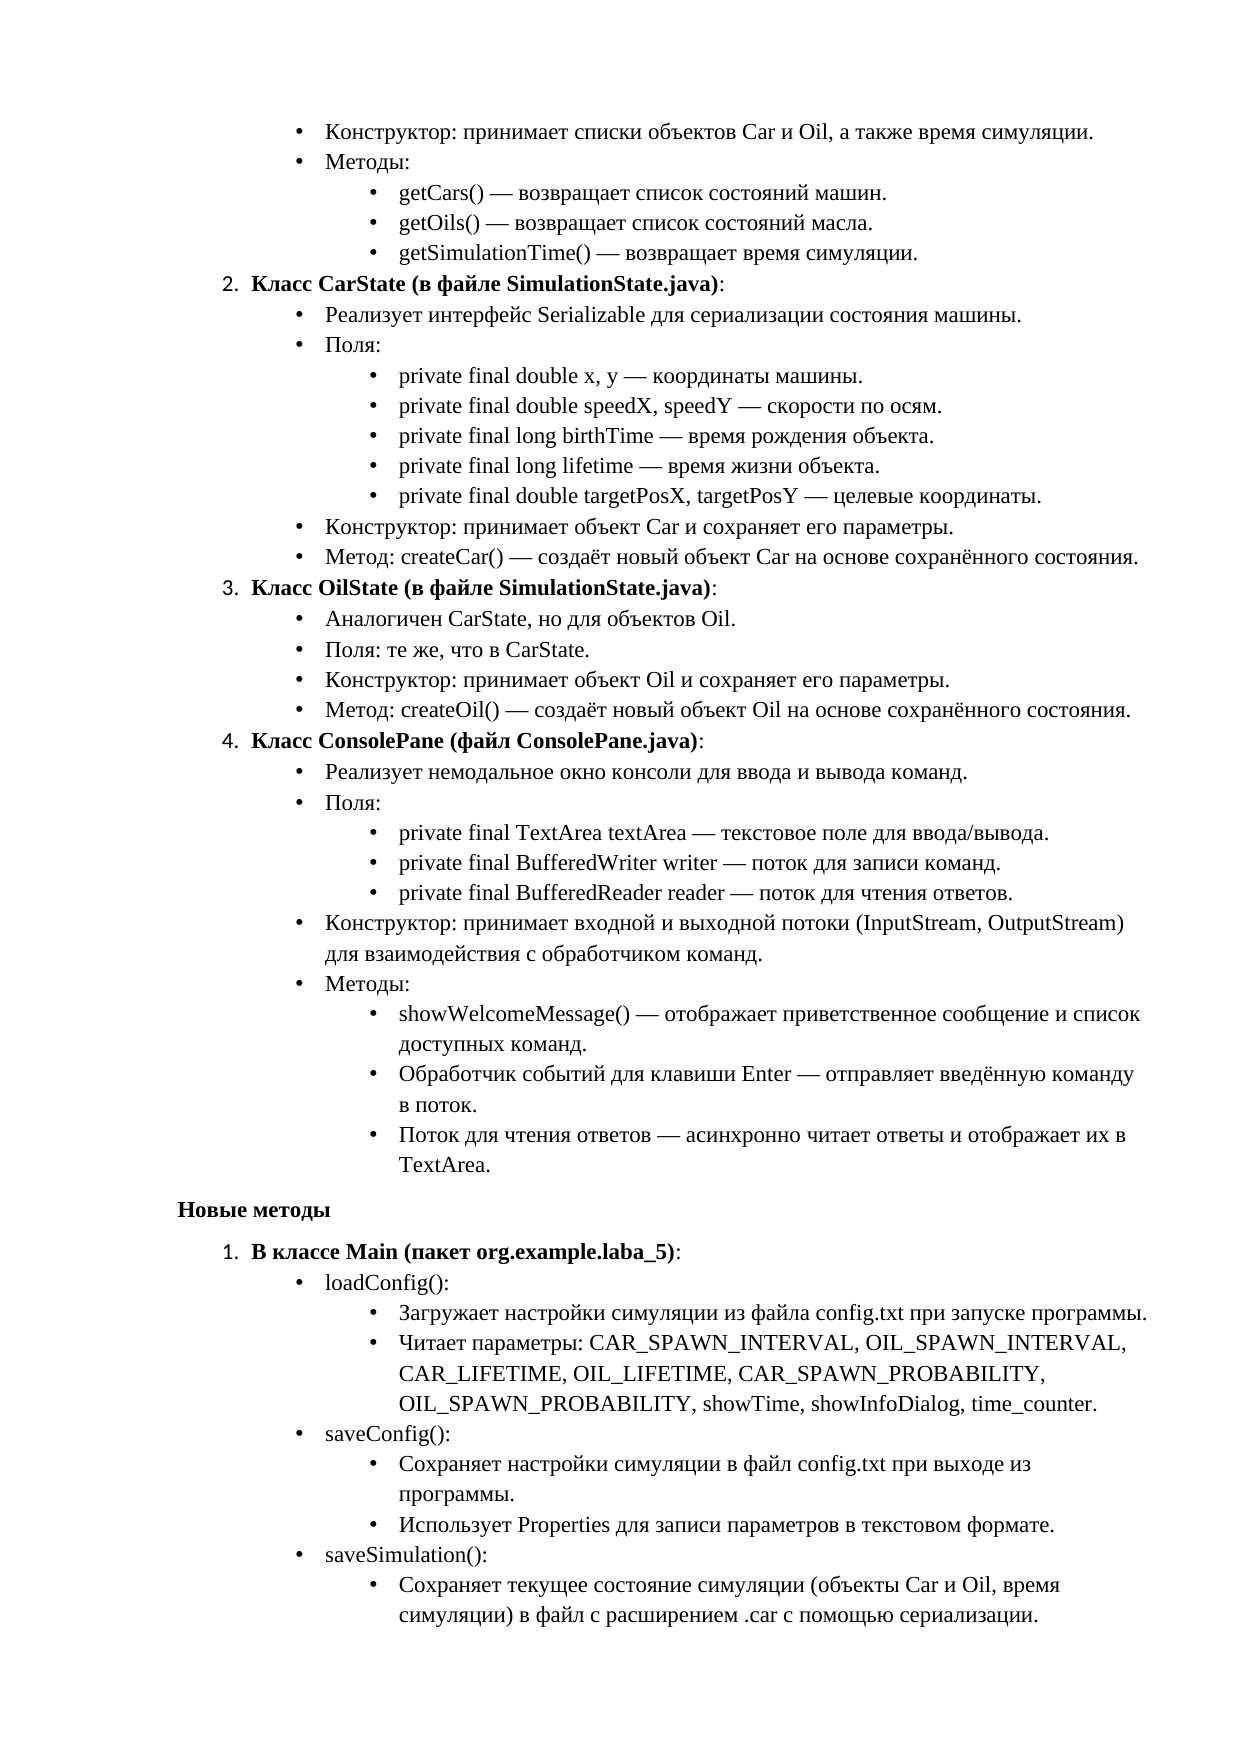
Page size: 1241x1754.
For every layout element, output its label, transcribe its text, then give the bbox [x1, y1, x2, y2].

list Загружает настройки симуляции из файла config.txt при запуске программы. [369, 1299, 1152, 1326]
list Поля: те же, что в CarState. [295, 636, 1152, 662]
list Поля: [295, 332, 1152, 358]
list Класс CarState (в файле SimulationState.java): [222, 269, 1152, 297]
list getSimulationTime() — возвращает время симуляции. [369, 239, 1152, 265]
list Методы: [295, 970, 1152, 996]
list Читает параметры: CAR_SPAWN_INTERVAL, OIL_SPAWN_INTERVAL, CAR_LIFETIME, OIL_LIFETIME, CAR_SPAWN_PROBABILITY, OIL_SPAWN_PROBABILITY, showTime, showInfoDialog, time_counter. [369, 1329, 1152, 1416]
list private final BufferedReader reader — поток для чтения ответов. [369, 879, 1152, 906]
list getOils() — возвращает список состояний масла. [369, 209, 1152, 235]
list Использует Properties для записи параметров в текстовом формате. [369, 1511, 1152, 1537]
list private final long lifetime — время жизни объекта. [369, 452, 1152, 479]
list Конструктор: принимает объект Oil и сохраняет его параметры. [295, 666, 1152, 692]
list showWelcomeMessage() — отображает приветственное сообщение и список доступных команд. [369, 1000, 1152, 1057]
list Конструктор: принимает списки объектов Car и Oil, а также время симуляции. [295, 118, 1152, 144]
list Методы: [295, 148, 1152, 175]
list private final BufferedWriter writer — поток для записи команд. [369, 849, 1152, 875]
list private final TextArea textArea — текстовое поле для ввода/вывода. [369, 819, 1152, 845]
list Конструктор: принимает входной и выходной потоки (InputStream, OutputStream) для взаимодействия с обработчиком команд. [295, 909, 1152, 966]
list Аналогичен CarState, но для объектов Oil. [295, 605, 1152, 632]
list Конструктор: принимает объект Car и сохраняет его параметры. [295, 513, 1152, 539]
list В классе Main (пакет org.example.laba_5): [222, 1237, 1152, 1265]
list private final double targetPosX, targetPosY — целевые координаты. [369, 483, 1152, 509]
list Класс OilState (в файле SimulationState.java): [222, 573, 1152, 601]
subtitle Новые методы [177, 1196, 1152, 1222]
list getCars() — возвращает список состояний машин. [369, 178, 1152, 205]
list saveSimulation(): [295, 1541, 1152, 1567]
list loadConfig(): [295, 1269, 1152, 1295]
list private final long birthTime — время рождения объекта. [369, 422, 1152, 448]
list saveConfig(): [295, 1420, 1152, 1446]
list private final double x, y — координаты машины. [369, 362, 1152, 388]
list Сохраняет текущее состояние симуляции (объекты Car и Oil, время симуляции) в файл с расширением .car с помощью сериализации. [369, 1571, 1152, 1628]
list Метод: createOil() — создаёт новый объект Oil на основе сохранённого состояния. [295, 696, 1152, 722]
list Реализует немодальное окно консоли для ввода и вывода команд. [295, 758, 1152, 785]
list Поля: [295, 789, 1152, 815]
list Метод: createCar() — создаёт новый объект Car на основе сохранённого состояния. [295, 543, 1152, 569]
list Класс ConsolePane (файл ConsolePane.java): [222, 726, 1152, 754]
list Поток для чтения ответов — асинхронно читает ответы и отображает их в TextArea. [369, 1121, 1152, 1177]
list private final double speedX, speedY — скорости по осям. [369, 392, 1152, 418]
list Обработчик событий для клавиши Enter — отправляет введённую команду в поток. [369, 1061, 1152, 1117]
list Реализует интерфейс Serializable для сериализации состояния машины. [295, 301, 1152, 328]
list Сохраняет настройки симуляции в файл config.txt при выходе из программы. [369, 1450, 1152, 1507]
